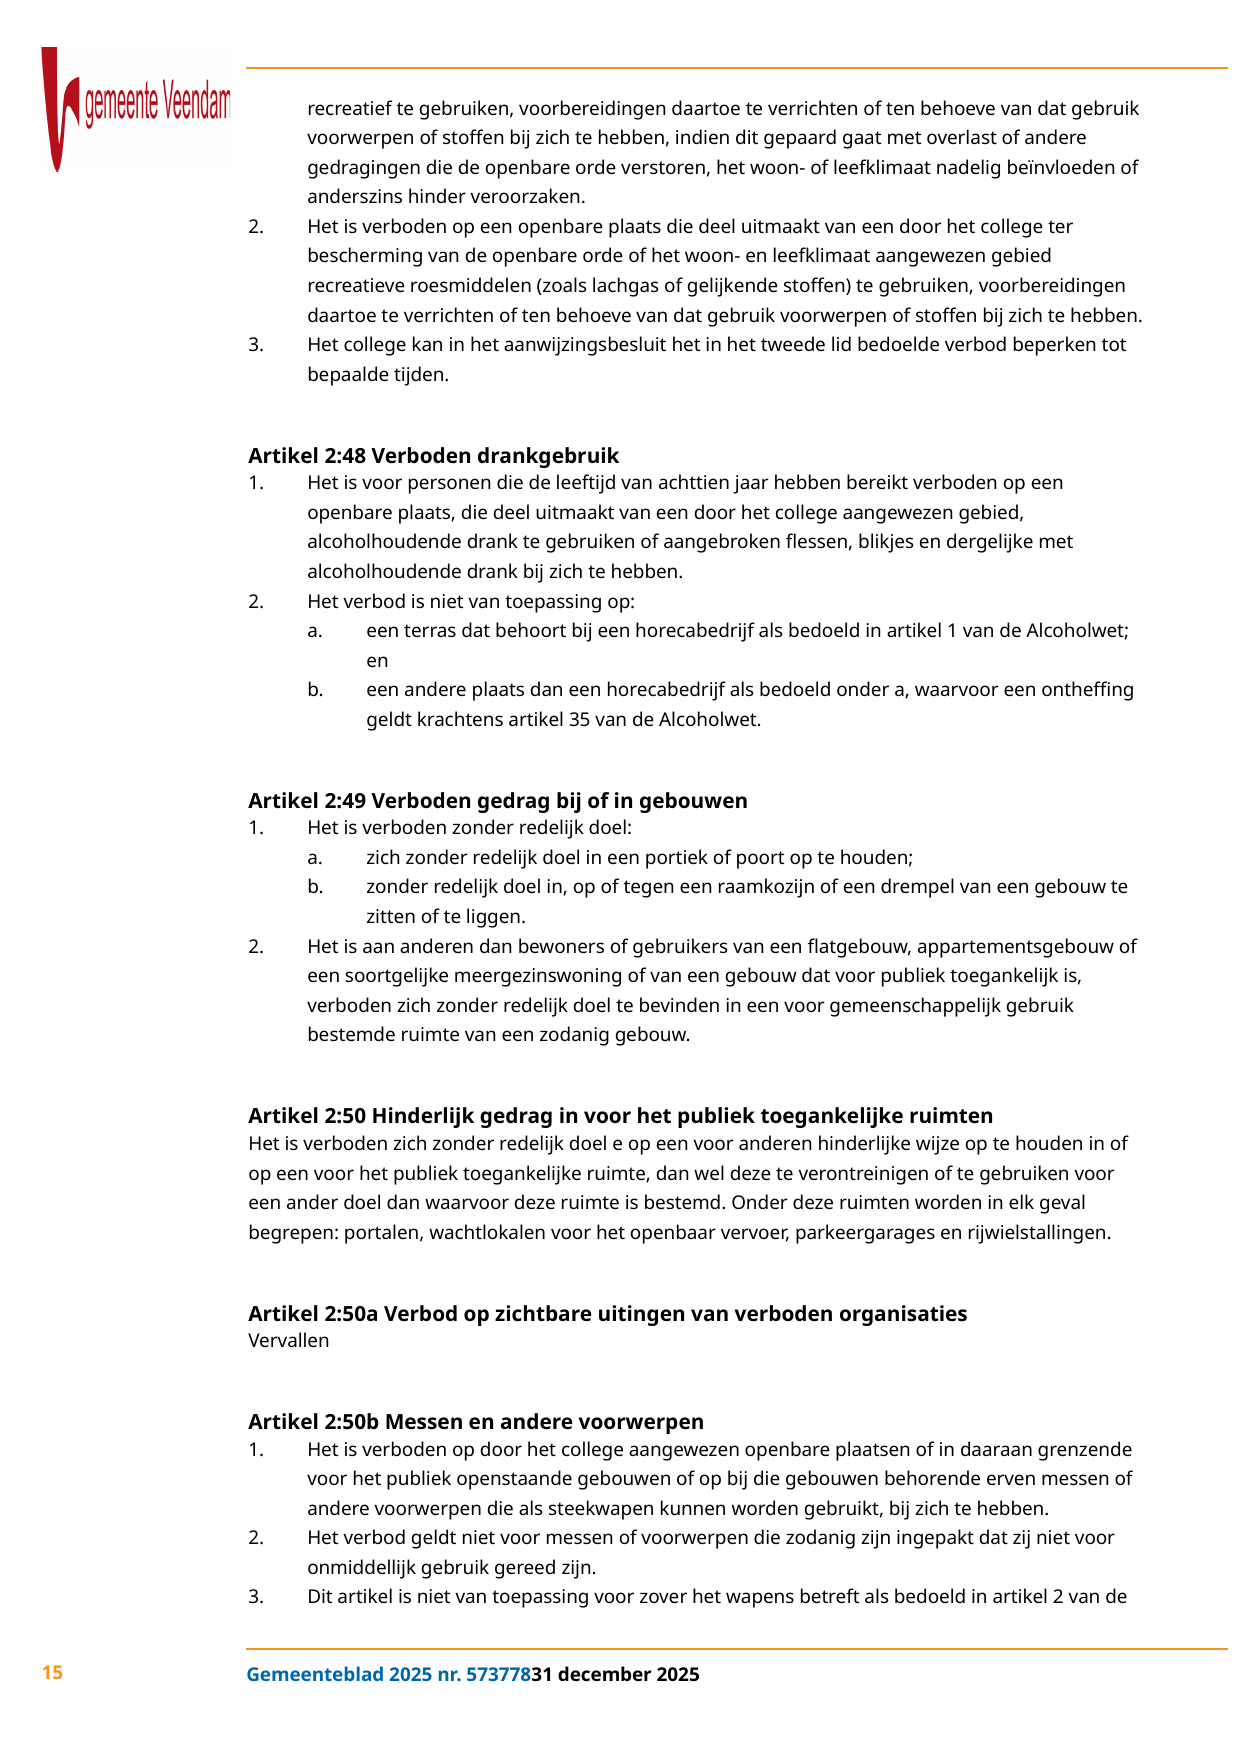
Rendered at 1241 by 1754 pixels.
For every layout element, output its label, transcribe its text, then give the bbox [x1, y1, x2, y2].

list Het is verboden zonder redelijk doel: [248, 814, 1152, 840]
text Artikel 2:49 Verboden gedrag bij of in gebouwen [248, 786, 1152, 814]
text Artikel 2:50a Verbod op zichtbare uitingen van verboden organisaties [248, 1299, 1152, 1327]
text Het is verboden zich zonder redelijk doel e op een voor anderen hinderlijke wijze op te houden in of op een voor het publiek toegankelijke ruimte, dan wel deze te verontreinigen of te gebruiken voor een ander doel dan waarvoor deze ruimte is bestemd. Onder deze ruimten worden in elk geval begrepen: portalen, wachtlokalen voor het openbaar vervoer, parkeergarages en rijwielstallingen. [248, 1130, 1152, 1244]
list Het college kan in het aanwijzingsbesluit het in het tweede lid bedoelde verbod beperken tot bepaalde tijden. [248, 331, 1152, 387]
text Vervallen [248, 1327, 1152, 1353]
list Het verbod geldt niet voor messen of voorwerpen die zodanig zijn ingepakt dat zij niet voor onmiddellijk gebruik gereed zijn. [248, 1524, 1152, 1580]
list een terras dat behoort bij een horecabedrijf als bedoeld in artikel 1 van de Alcoholwet; en [307, 617, 1152, 673]
list Het is verboden op een openbare plaats die deel uitmaakt van een door het college ter bescherming van de openbare orde of het woon- en leefklimaat aangewezen gebied recreatieve roesmiddelen (zoals lachgas of gelijkende stoffen) te gebruiken, voorbereidingen daartoe te verrichten of ten behoeve van dat gebruik voorwerpen of stoffen bij zich te hebben. [248, 213, 1152, 328]
list een andere plaats dan een horecabedrijf als bedoeld onder a, waarvoor een ontheffing geldt krachtens artikel 35 van de Alcoholwet. [307, 677, 1152, 732]
text Artikel 2:50b Messen en andere voorwerpen [248, 1407, 1152, 1436]
list Het is voor personen die de leeftijd van achttien jaar hebben bereikt verboden op een openbare plaats, die deel uitmaakt van een door het college aangewezen gebied, alcoholhoudende drank te gebruiken of aangebroken flessen, blikjes en dergelijke met alcoholhoudende drank bij zich te hebben. [248, 469, 1152, 584]
list zich zonder redelijk doel in een portiek of poort op te houden; [307, 844, 1152, 870]
list Het is verboden op door het college aangewezen openbare plaatsen of in daaraan grenzende voor het publiek openstaande gebouwen of op bij die gebouwen behorende erven messen of andere voorwerpen die als steekwapen kunnen worden gebruikt, bij zich te hebben. [248, 1436, 1152, 1521]
list zonder redelijk doel in, op of tegen een raamkozijn of een drempel van een gebouw te zitten of te liggen. [307, 874, 1152, 929]
list recreatief te gebruiken, voorbereidingen daartoe te verrichten of ten behoeve van dat gebruik voorwerpen of stoffen bij zich te hebben, indien dit gepaard gaat met overlast of andere gedragingen die de openbare orde verstoren, het woon- of leefklimaat nadelig beïnvloeden of anderszins hinder veroorzaken. [248, 95, 1152, 209]
list Het is aan anderen dan bewoners of gebruikers van een flatgebouw, appartementsgebouw of een soortgelijke meergezinswoning of van een gebouw dat voor publiek toegankelijk is, verboden zich zonder redelijk doel te bevinden in een voor gemeenschappelijk gebruik bestemde ruimte van een zodanig gebouw. [248, 933, 1152, 1047]
list Het verbod is niet van toepassing op: [248, 588, 1152, 613]
text Artikel 2:48 Verboden drankgebruik [248, 441, 1152, 469]
list Dit artikel is niet van toepassing voor zover het wapens betreft als bedoeld in artikel 2 van de [248, 1584, 1152, 1609]
text Artikel 2:50 Hinderlijk gedrag in voor het publiek toegankelijke ruimten [248, 1102, 1152, 1130]
picture [41, 47, 231, 172]
